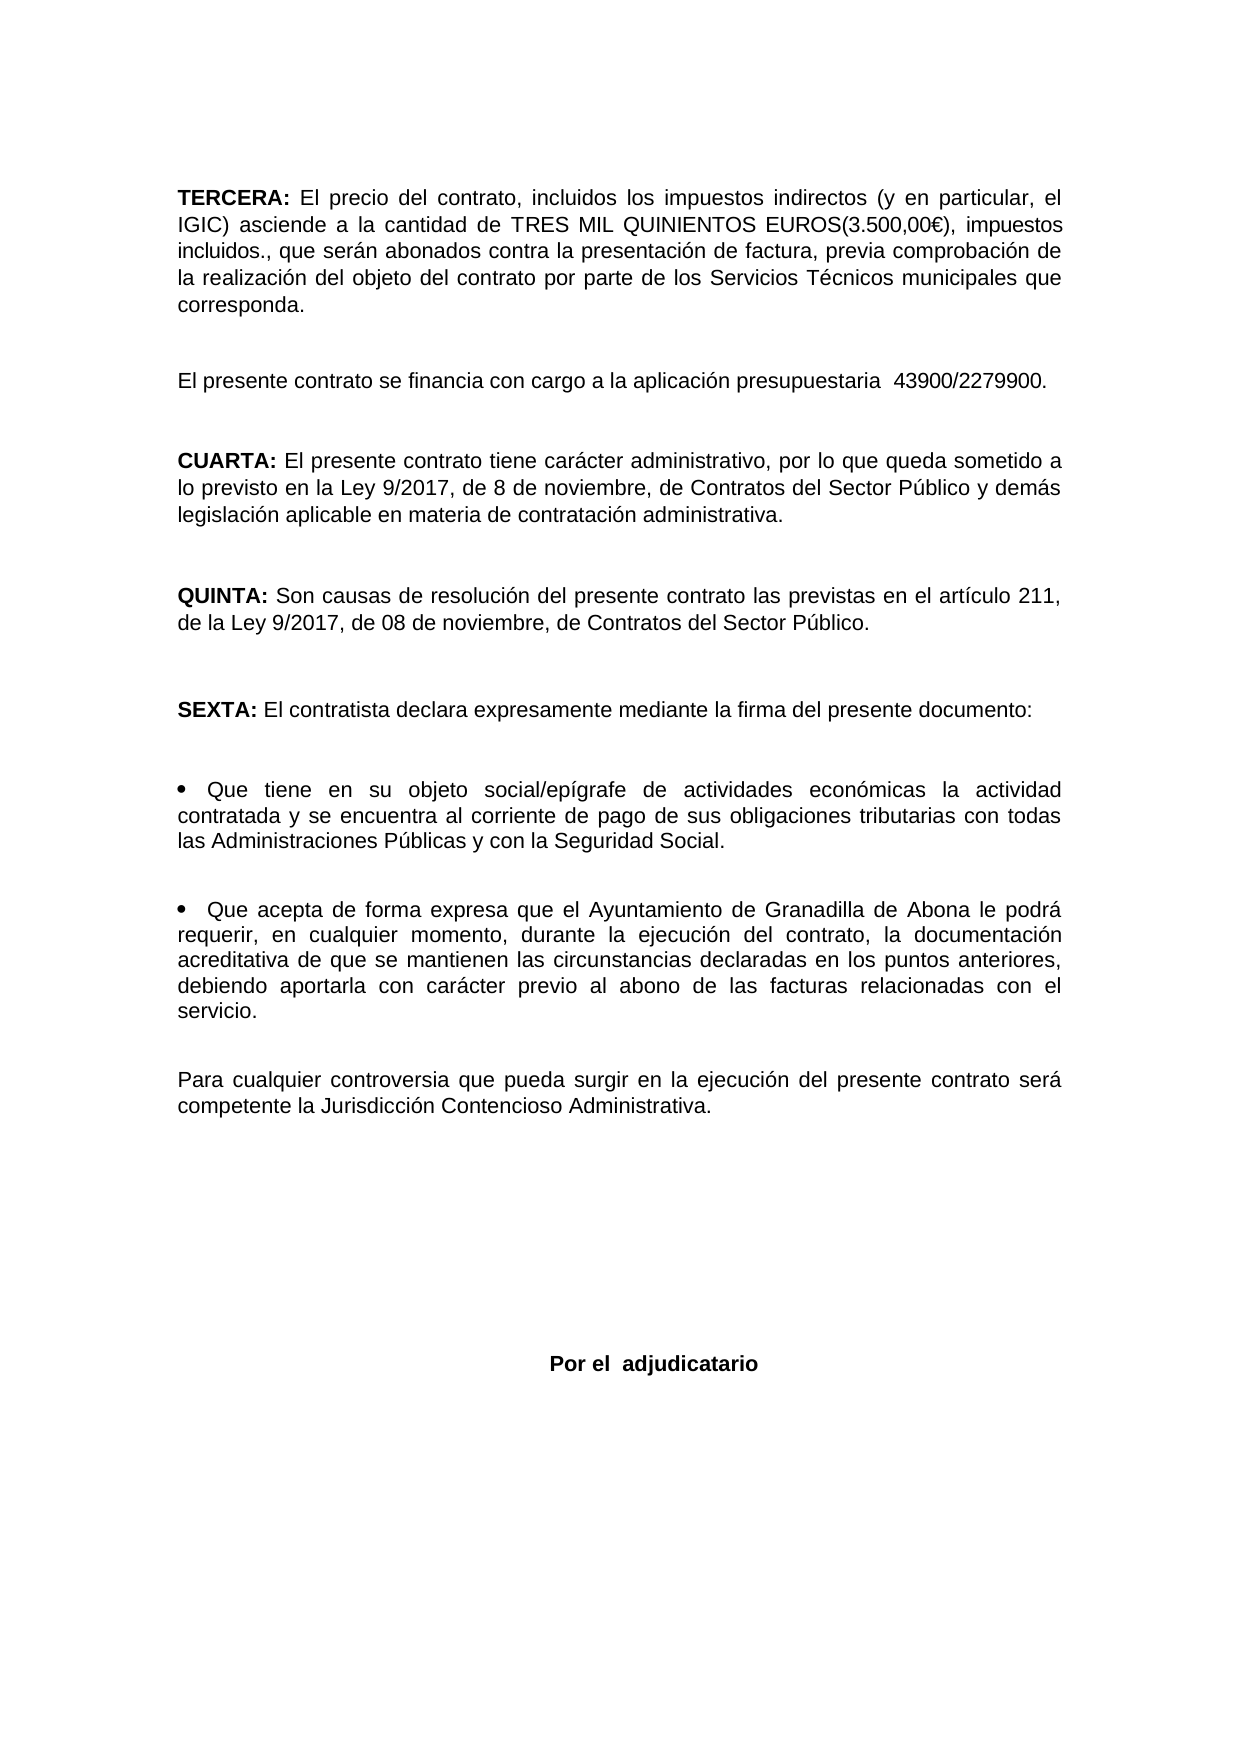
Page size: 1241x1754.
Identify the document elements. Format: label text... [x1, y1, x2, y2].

list Que tiene en su objeto social/epígrafe de actividades económicas la actividad contratada y se encuentra al corriente de pago de sus obligaciones tributarias con todas las Administraciones Públicas y con la Seguridad Social. [177, 777, 1063, 853]
text El presente contrato se financia con cargo a la aplicación presupuestaria 43900/2279900. [177, 368, 1063, 393]
text CUARTA: El presente contrato tiene carácter administrativo, por lo que queda sometido a lo previsto en la Ley 9/2017, de 8 de noviembre, de Contratos del Sector Público y demás legislación aplicable en materia de contratación administrativa. [177, 448, 1063, 527]
text SEXTA: El contratista declara expresamente mediante la firma del presente documento: [177, 697, 1063, 722]
list Que acepta de forma expresa que el Ayuntamiento de Granadilla de Abona le podrá requerir, en cualquier momento, durante la ejecución del contrato, la documentación acreditativa de que se mantienen las circunstancias declaradas en los puntos anteriores, debiendo aportarla con carácter previo al abono de las facturas relacionadas con el servicio. [177, 897, 1063, 1023]
text Para cualquier controversia que pueda surgir en la ejecución del presente contrato será competente la Jurisdicción Contencioso Administrativa. [177, 1066, 1063, 1118]
text TERCERA: El precio del contrato, incluidos los impuestos indirectos (y en particular, el IGIC) asciende a la cantidad de TRES MIL QUINIENTOS EUROS(3.500,00€), impuestos incluidos., que serán abonados contra la presentación de factura, previa comprobación de la realización del objeto del contrato por parte de los Servicios Técnicos municipales que corresponda. [177, 185, 1063, 317]
text Por el adjudicatario [177, 1351, 1063, 1377]
text QUINTA: Son causas de resolución del presente contrato las previstas en el artículo 211, de la Ley 9/2017, de 08 de noviembre, de Contratos del Sector Público. [177, 583, 1063, 635]
